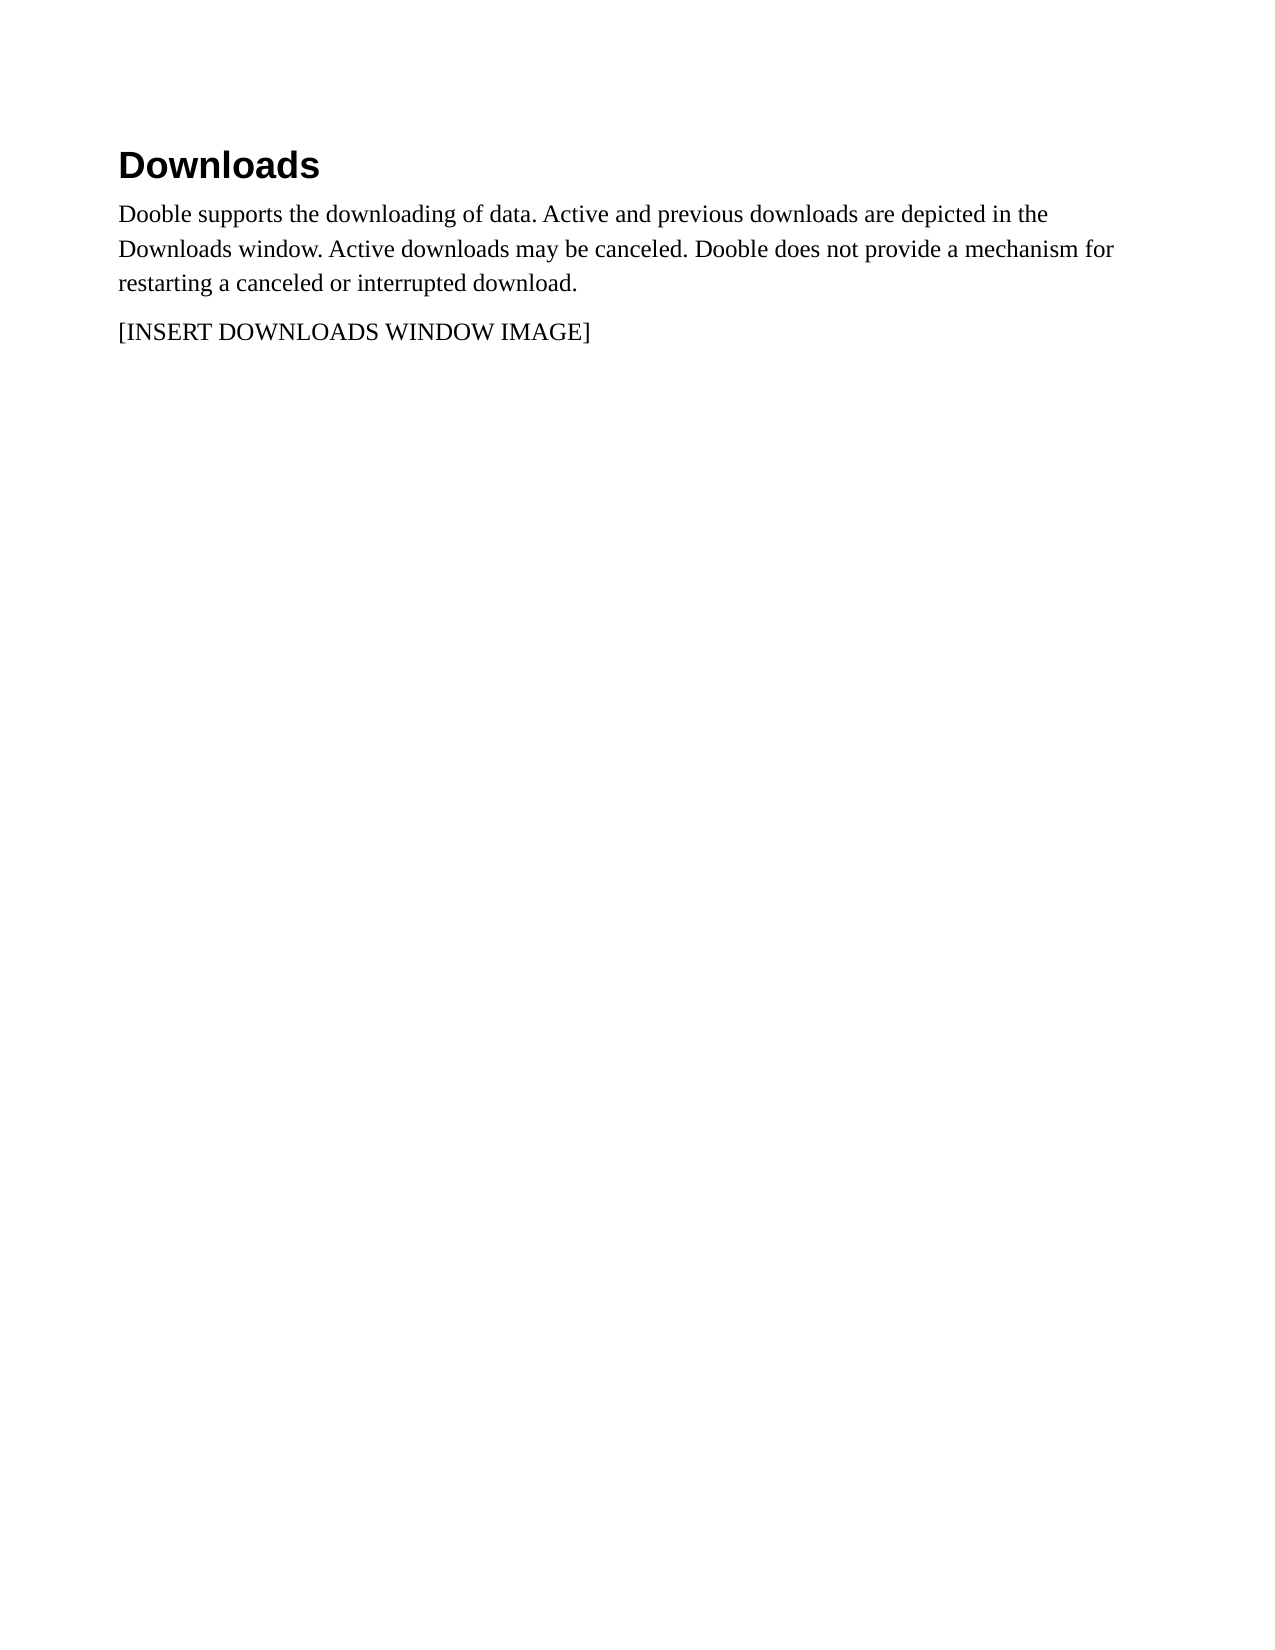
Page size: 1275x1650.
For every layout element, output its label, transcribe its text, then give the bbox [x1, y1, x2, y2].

text Dooble supports the downloading of data. Active and previous downloads are depicted in the Downloads window. Active downloads may be canceled. Dooble does not provide a mechanism for restarting a canceled or interrupted download. [118, 199, 1157, 297]
subtitle Downloads [118, 143, 1157, 187]
text [INSERT DOWNLOADS WINDOW IMAGE] [118, 317, 1157, 346]
